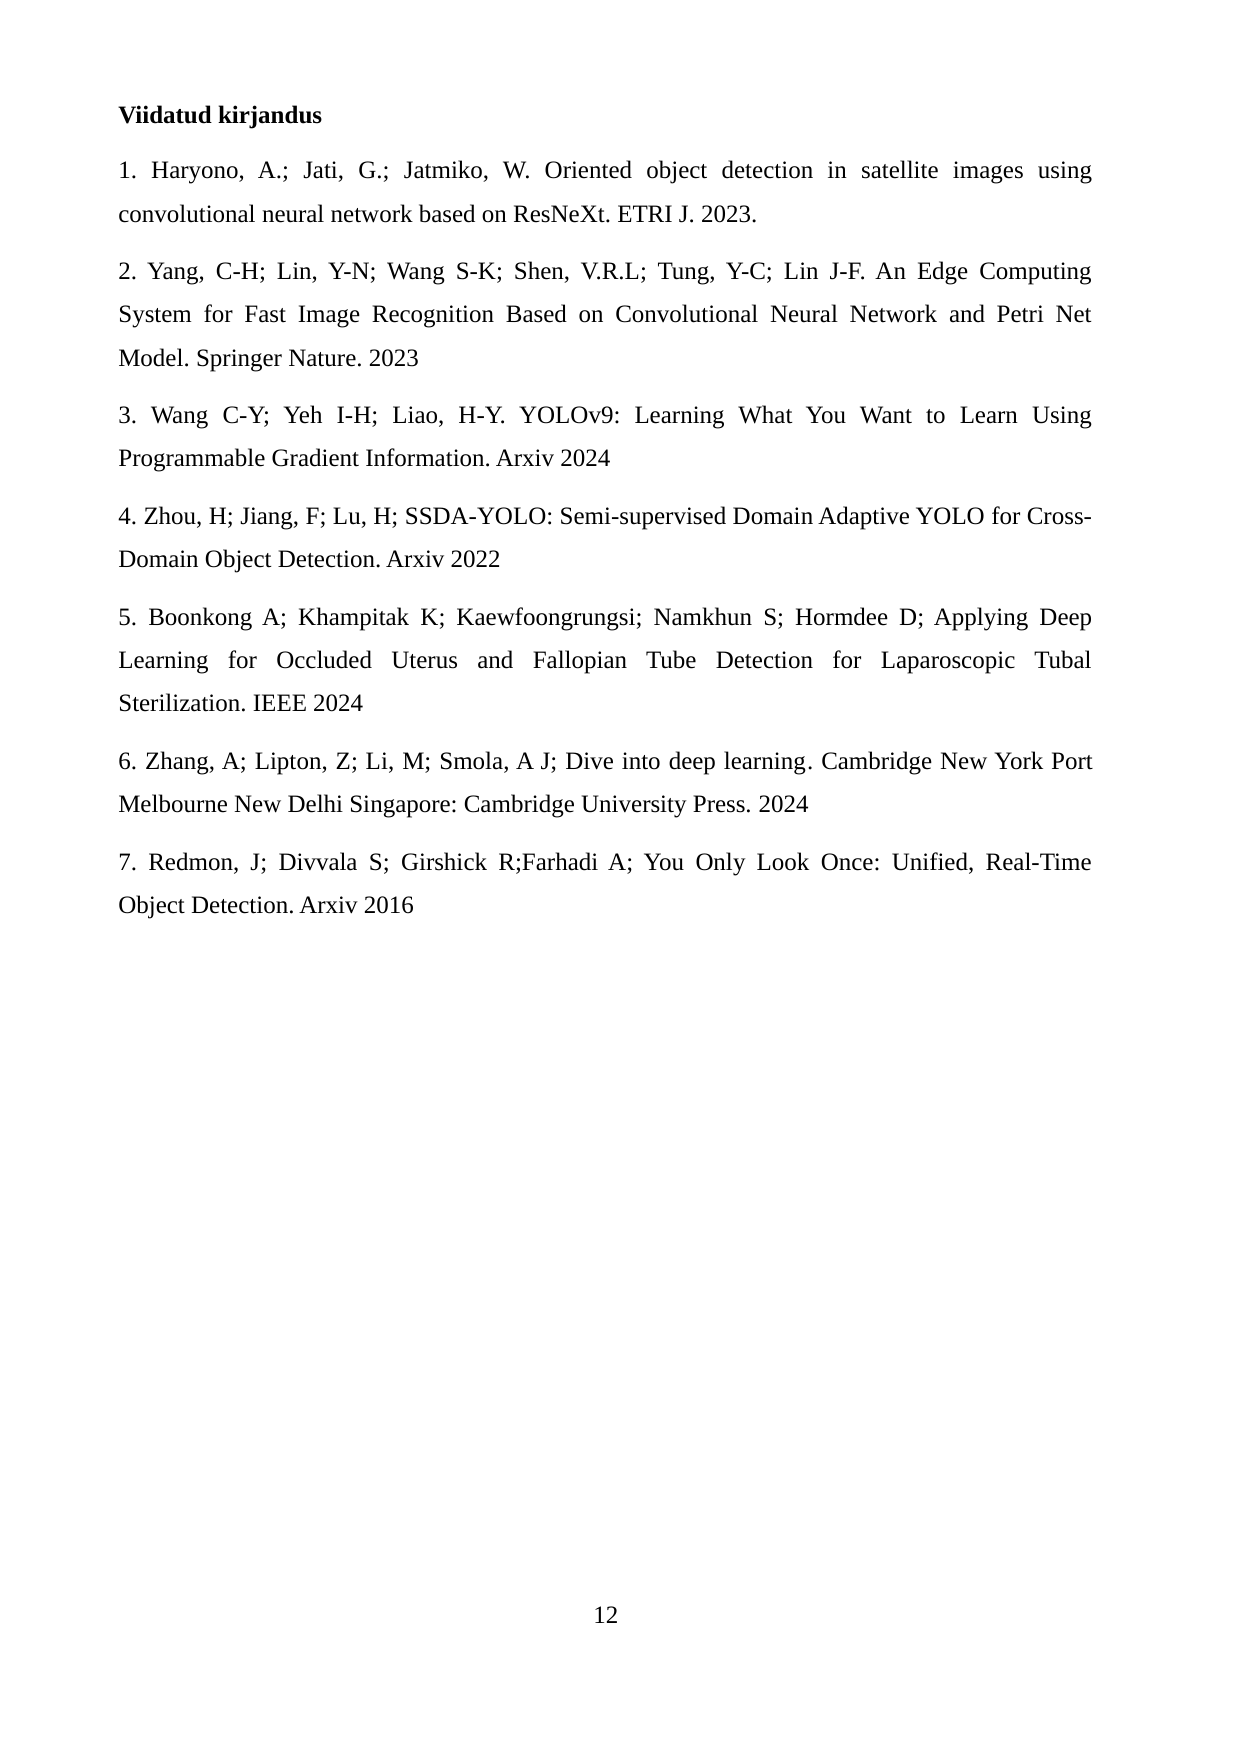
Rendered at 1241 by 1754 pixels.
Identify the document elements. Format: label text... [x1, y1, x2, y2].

text 7. Redmon, J; Divvala S; Girshick R;Farhadi A; You Only Look Once: Unified, Real-Time Object Detection. Arxiv 2016 [118, 847, 1093, 919]
text 4. Zhou, H; Jiang, F; Lu, H; SSDA-YOLO: Semi-supervised Domain Adaptive YOLO for Cross-Domain Object Detection. Arxiv 2022 [118, 501, 1093, 573]
subtitle Viidatud kirjandus [118, 100, 1093, 129]
text 5. Boonkong A; Khampitak K; Kaewfoongrungsi; Namkhun S; Hormdee D; Applying Deep Learning for Occluded Uterus and Fallopian Tube Detection for Laparoscopic Tubal Sterilization. IEEE 2024 [118, 602, 1093, 717]
text 3. Wang C-Y; Yeh I-H; Liao, H-Y. YOLOv9: Learning What You Want to Learn Using Programmable Gradient Information. Arxiv 2024 [118, 400, 1093, 472]
text 6. Zhang, A; Lipton, Z; Li, M; Smola, A J; Dive into deep learning. Cambridge New York Port Melbourne New Delhi Singapore: Cambridge University Press. 2024 [118, 746, 1093, 818]
text 1. Haryono, A.; Jati, G.; Jatmiko, W. Oriented object detection in satellite images using convolutional neural network based on ResNeXt. ETRI J. 2023. [118, 156, 1093, 227]
text 2. Yang, C-H; Lin, Y-N; Wang S-K; Shen, V.R.L; Tung, Y-C; Lin J-F. An Edge Computing System for Fast Image Recognition Based on Convolutional Neural Network and Petri Net Model. Springer Nature. 2023 [118, 256, 1093, 371]
